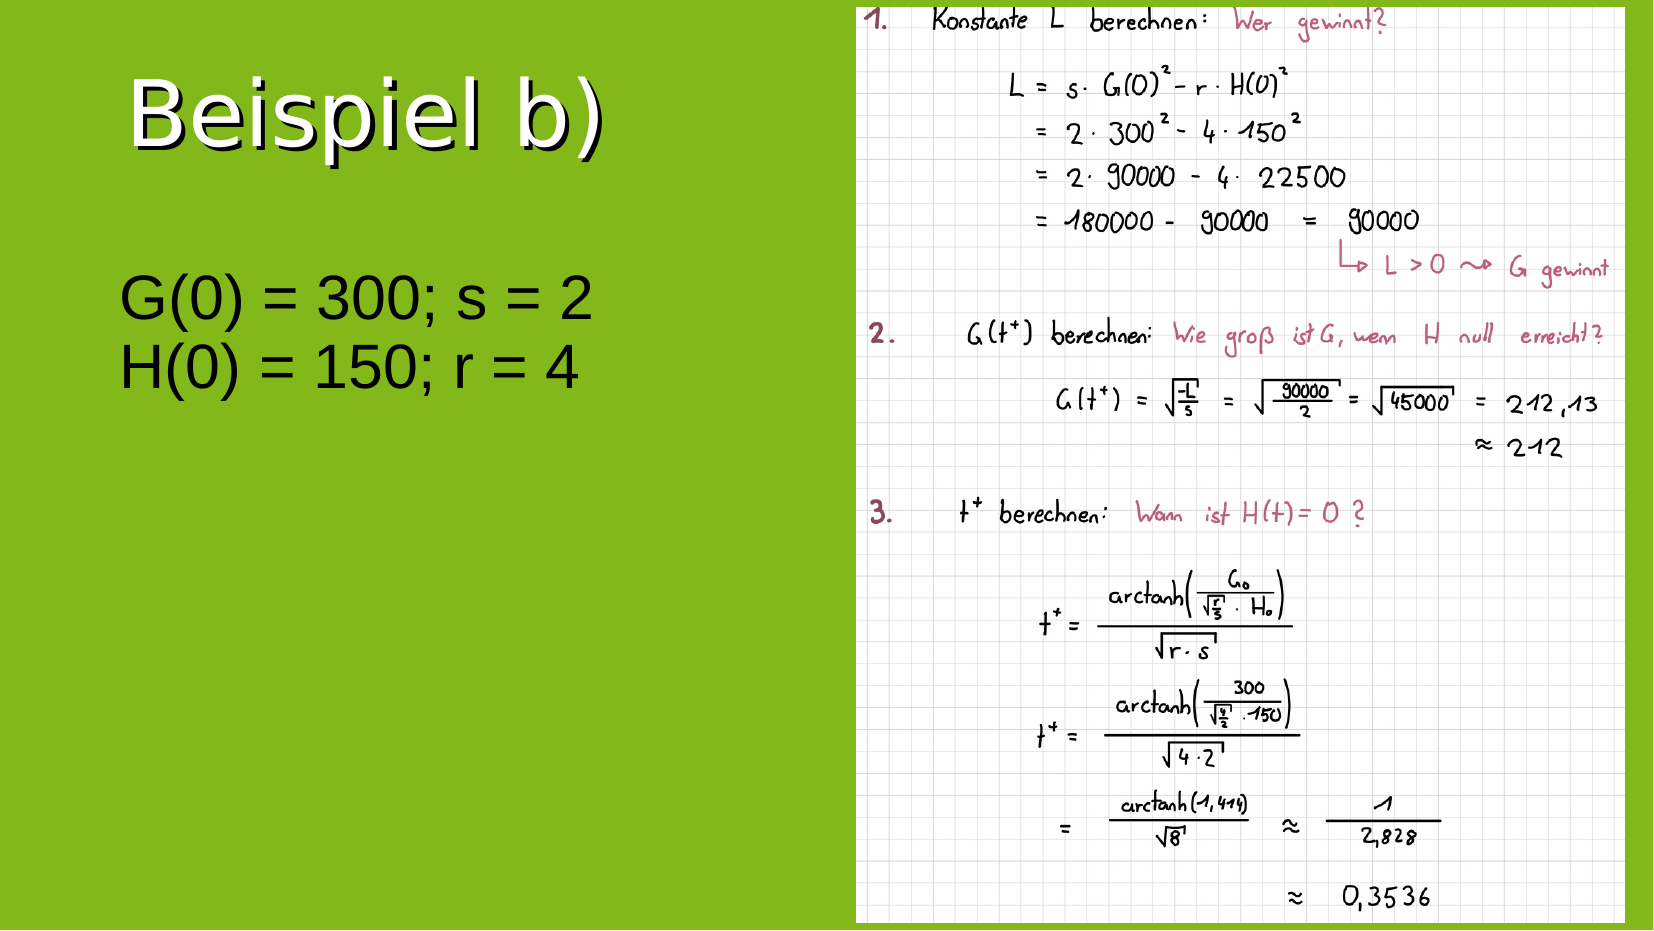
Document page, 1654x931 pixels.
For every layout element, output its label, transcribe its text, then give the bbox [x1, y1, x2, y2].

picture [856, 7, 1625, 924]
title Beispiel b) [82, 37, 650, 192]
list G(0) = 300; s = 2 H(0) = 150; r = 4 [53, 192, 798, 473]
